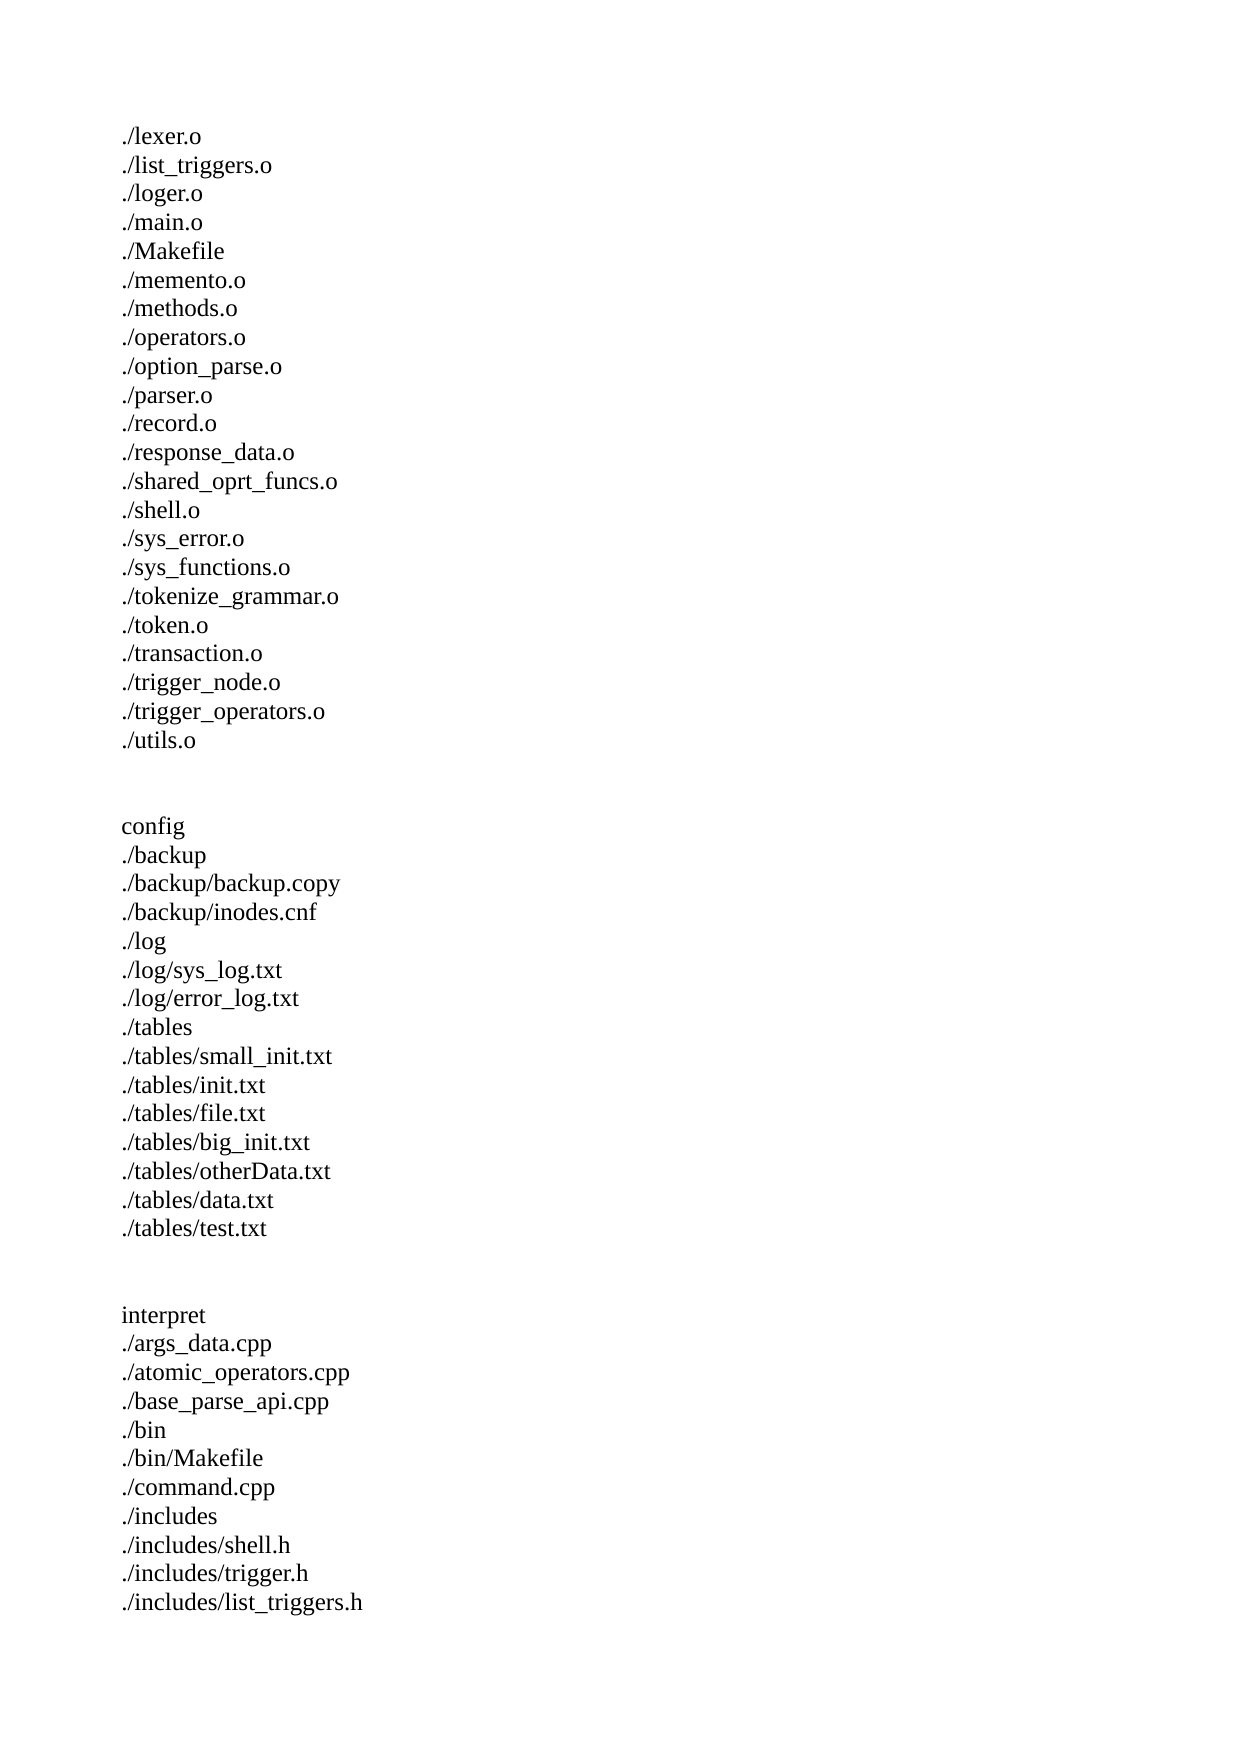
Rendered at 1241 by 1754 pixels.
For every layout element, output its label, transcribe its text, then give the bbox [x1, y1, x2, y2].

table_header ./lexer.o ./list_triggers.o ./loger.o ./main.o ./Makefile ./memento.o ./methods.o ./operators.o ./option_parse.o ./parser.o ./record.o ./response_data.o ./shared_oprt_funcs.o ./shell.o ./sys_error.o ./sys_functions.o ./tokenize_grammar.o ./token.o ./transaction.o ./trigger_node.o ./trigger_operators.o ./utils.o config ./backup ./backup/backup.copy ./backup/inodes.cnf ./log ./log/sys_log.txt ./log/error_log.txt ./tables ./tables/small_init.txt ./tables/init.txt ./tables/file.txt ./tables/big_init.txt ./tables/otherData.txt ./tables/data.txt ./tables/test.txt interpret ./args_data.cpp ./atomic_operators.cpp ./base_parse_api.cpp ./bin ./bin/Makefile ./command.cpp ./includes ./includes/shell.h ./includes/trigger.h ./includes/list_triggers.h [118, 118, 1116, 1619]
